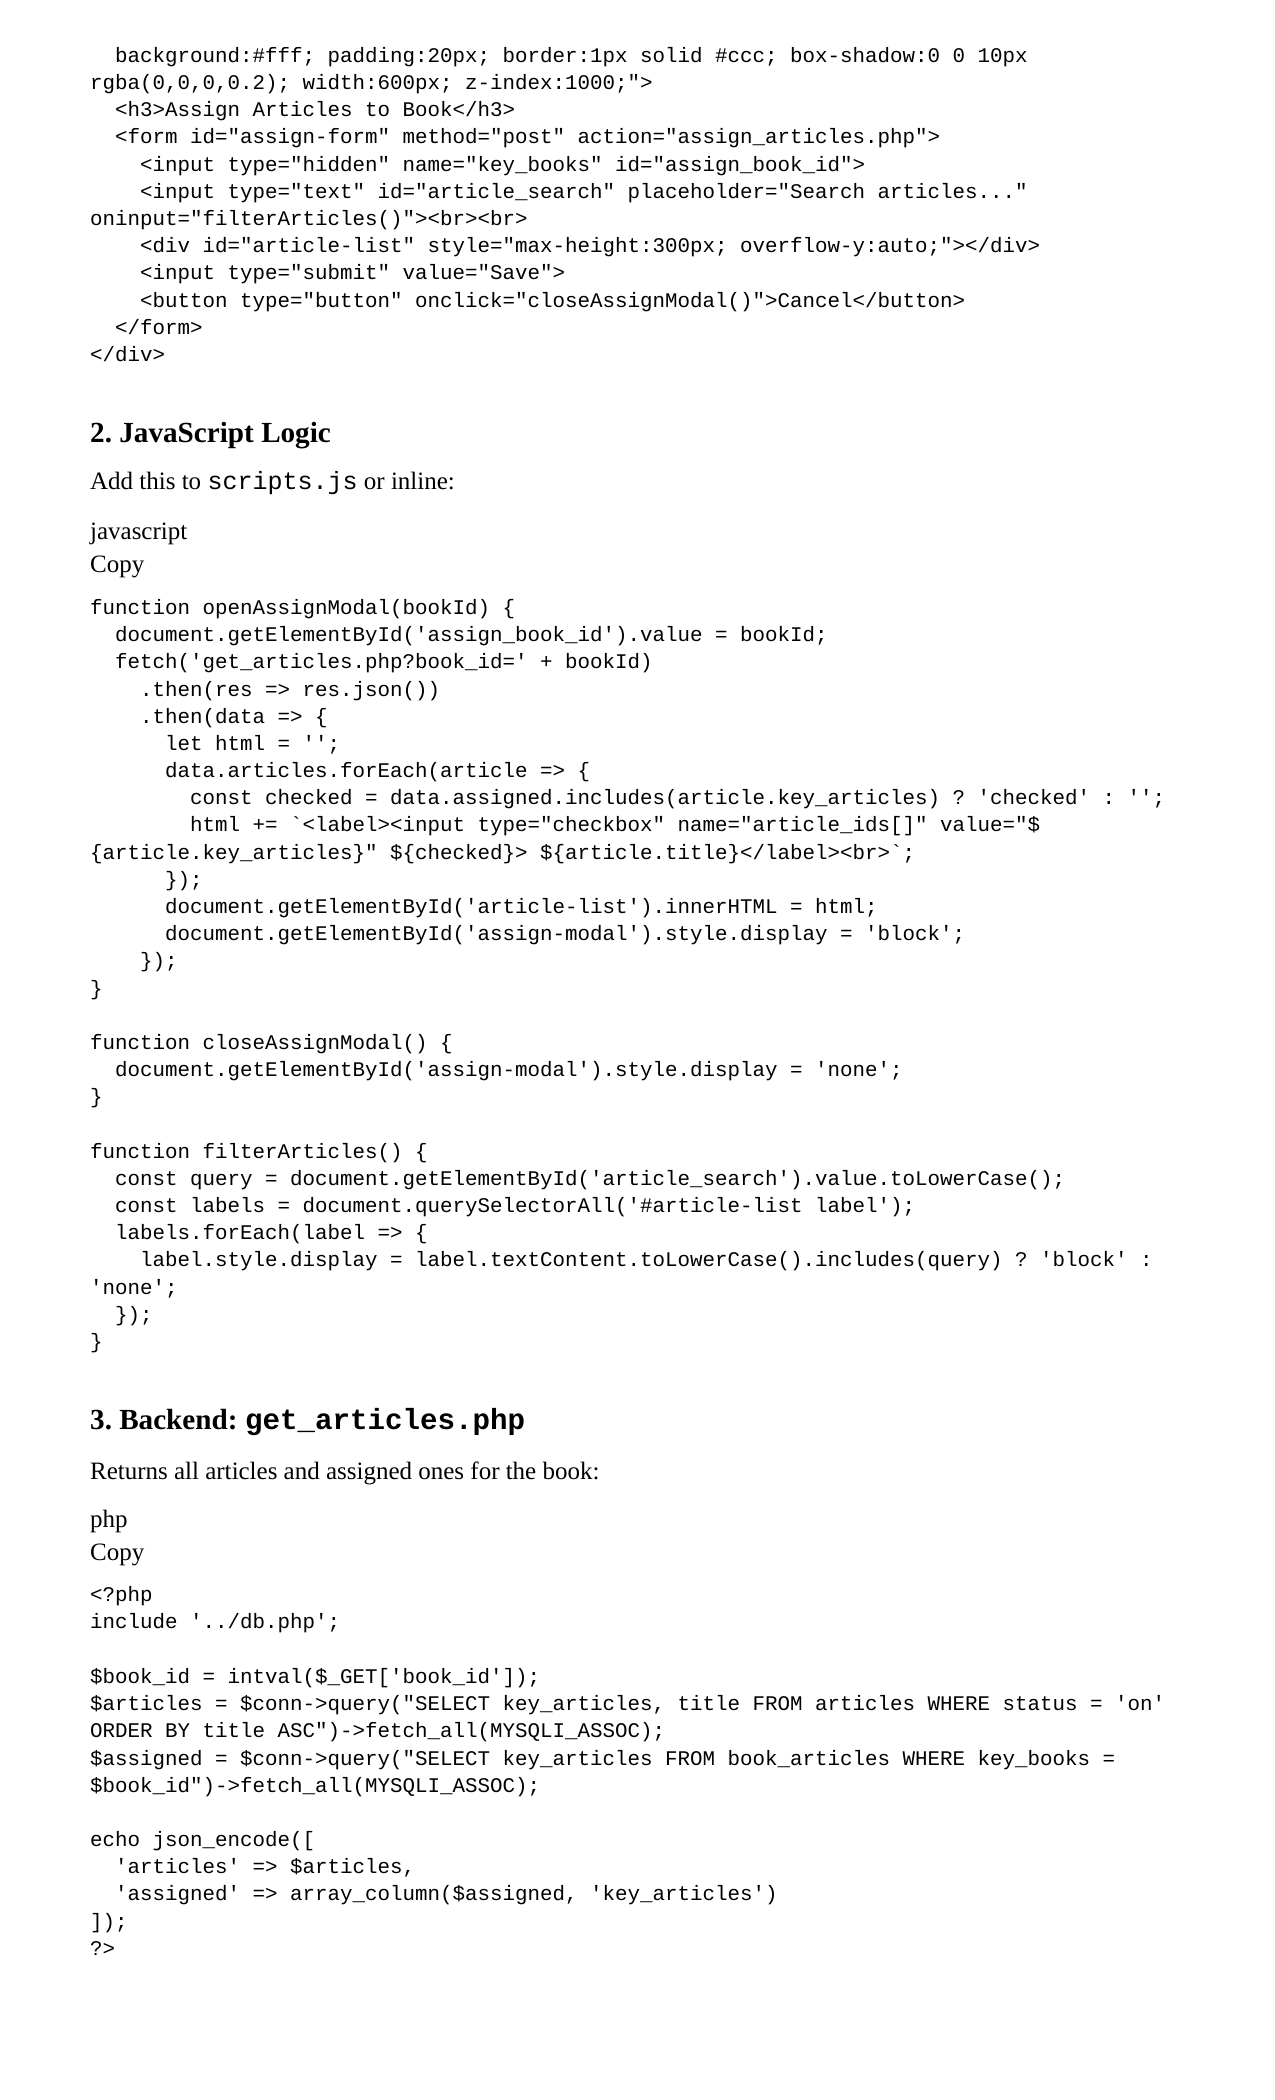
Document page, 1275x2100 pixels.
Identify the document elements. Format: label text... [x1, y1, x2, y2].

text } [90, 1086, 1230, 1110]
text }); [90, 869, 1230, 892]
text 'assigned' => array_column($assigned, 'key_articles') [90, 1883, 1230, 1907]
text <?php [90, 1584, 1230, 1608]
text $assigned = $conn->query("SELECT key_articles FROM book_articles WHERE key_books = $book_id")->fetch_all(MYSQLI_ASSOC); [90, 1747, 1230, 1798]
text document.getElementById('assign-modal').style.display = 'none'; [90, 1059, 1230, 1083]
text const query = document.getElementById('article_search').value.toLowerCase(); [90, 1168, 1230, 1192]
text Returns all articles and assigned ones for the book: [90, 1456, 1230, 1485]
text } [90, 1331, 1230, 1355]
subtitle 2. JavaScript Logic [90, 415, 1230, 449]
text document.getElementById('assign-modal').style.display = 'block'; [90, 923, 1230, 947]
text <div id="article-list" style="max-height:300px; overflow-y:auto;"></div> [90, 235, 1230, 259]
text fetch('get_articles.php?book_id=' + bookId) [90, 651, 1230, 675]
text .then(data => { [90, 706, 1230, 729]
text </form> [90, 317, 1230, 341]
text Add this to scripts.js or inline: [90, 466, 1230, 497]
text 'articles' => $articles, [90, 1856, 1230, 1880]
text .then(res => res.json()) [90, 678, 1230, 702]
text echo json_encode([ [90, 1829, 1230, 1853]
text javascript [90, 516, 1230, 545]
text labels.forEach(label => { [90, 1222, 1230, 1246]
text include '../db.php'; [90, 1612, 1230, 1635]
text label.style.display = label.textContent.toLowerCase().includes(query) ? 'block' : 'none'; [90, 1249, 1230, 1300]
text function openAssignModal(bookId) { [90, 597, 1230, 621]
text }); [90, 950, 1230, 974]
text <input type="hidden" name="key_books" id="assign_book_id"> [90, 154, 1230, 177]
text <input type="submit" value="Save"> [90, 262, 1230, 286]
text Copy [90, 549, 1230, 578]
text const checked = data.assigned.includes(article.key_articles) ? 'checked' : ''; [90, 787, 1230, 811]
subtitle 3. Backend: get_articles.php [90, 1402, 1230, 1438]
text data.articles.forEach(article => { [90, 760, 1230, 784]
text document.getElementById('article-list').innerHTML = html; [90, 896, 1230, 920]
text function closeAssignModal() { [90, 1032, 1230, 1056]
text ]); [90, 1911, 1230, 1934]
text $articles = $conn->query("SELECT key_articles, title FROM articles WHERE status = 'on' ORDER BY title ASC")->fetch_all(MYSQLI_ASSOC); [90, 1693, 1230, 1744]
text }); [90, 1304, 1230, 1327]
text </div> [90, 344, 1230, 368]
text <h3>Assign Articles to Book</h3> [90, 99, 1230, 123]
text <input type="text" id="article_search" placeholder="Search articles..." oninput="filterArticles()"><br><br> [90, 181, 1230, 232]
text <button type="button" onclick="closeAssignModal()">Cancel</button> [90, 290, 1230, 313]
text Copy [90, 1537, 1230, 1566]
text <form id="assign-form" method="post" action="assign_articles.php"> [90, 127, 1230, 150]
text const labels = document.querySelectorAll('#article-list label'); [90, 1195, 1230, 1219]
text } [90, 978, 1230, 1001]
text php [90, 1504, 1230, 1532]
text function filterArticles() { [90, 1141, 1230, 1164]
text ?> [90, 1938, 1230, 1961]
text let html = ''; [90, 733, 1230, 757]
text html += `<label><input type="checkbox" name="article_ids[]" value="${article.key_articles}" ${checked}> ${article.title}</label><br>`; [90, 814, 1230, 865]
text $book_id = intval($_GET['book_id']); [90, 1666, 1230, 1689]
text background:#fff; padding:20px; border:1px solid #ccc; box-shadow:0 0 10px rgba(0,0,0,0.2); width:600px; z-index:1000;"> [90, 45, 1230, 96]
text document.getElementById('assign_book_id').value = bookId; [90, 624, 1230, 648]
